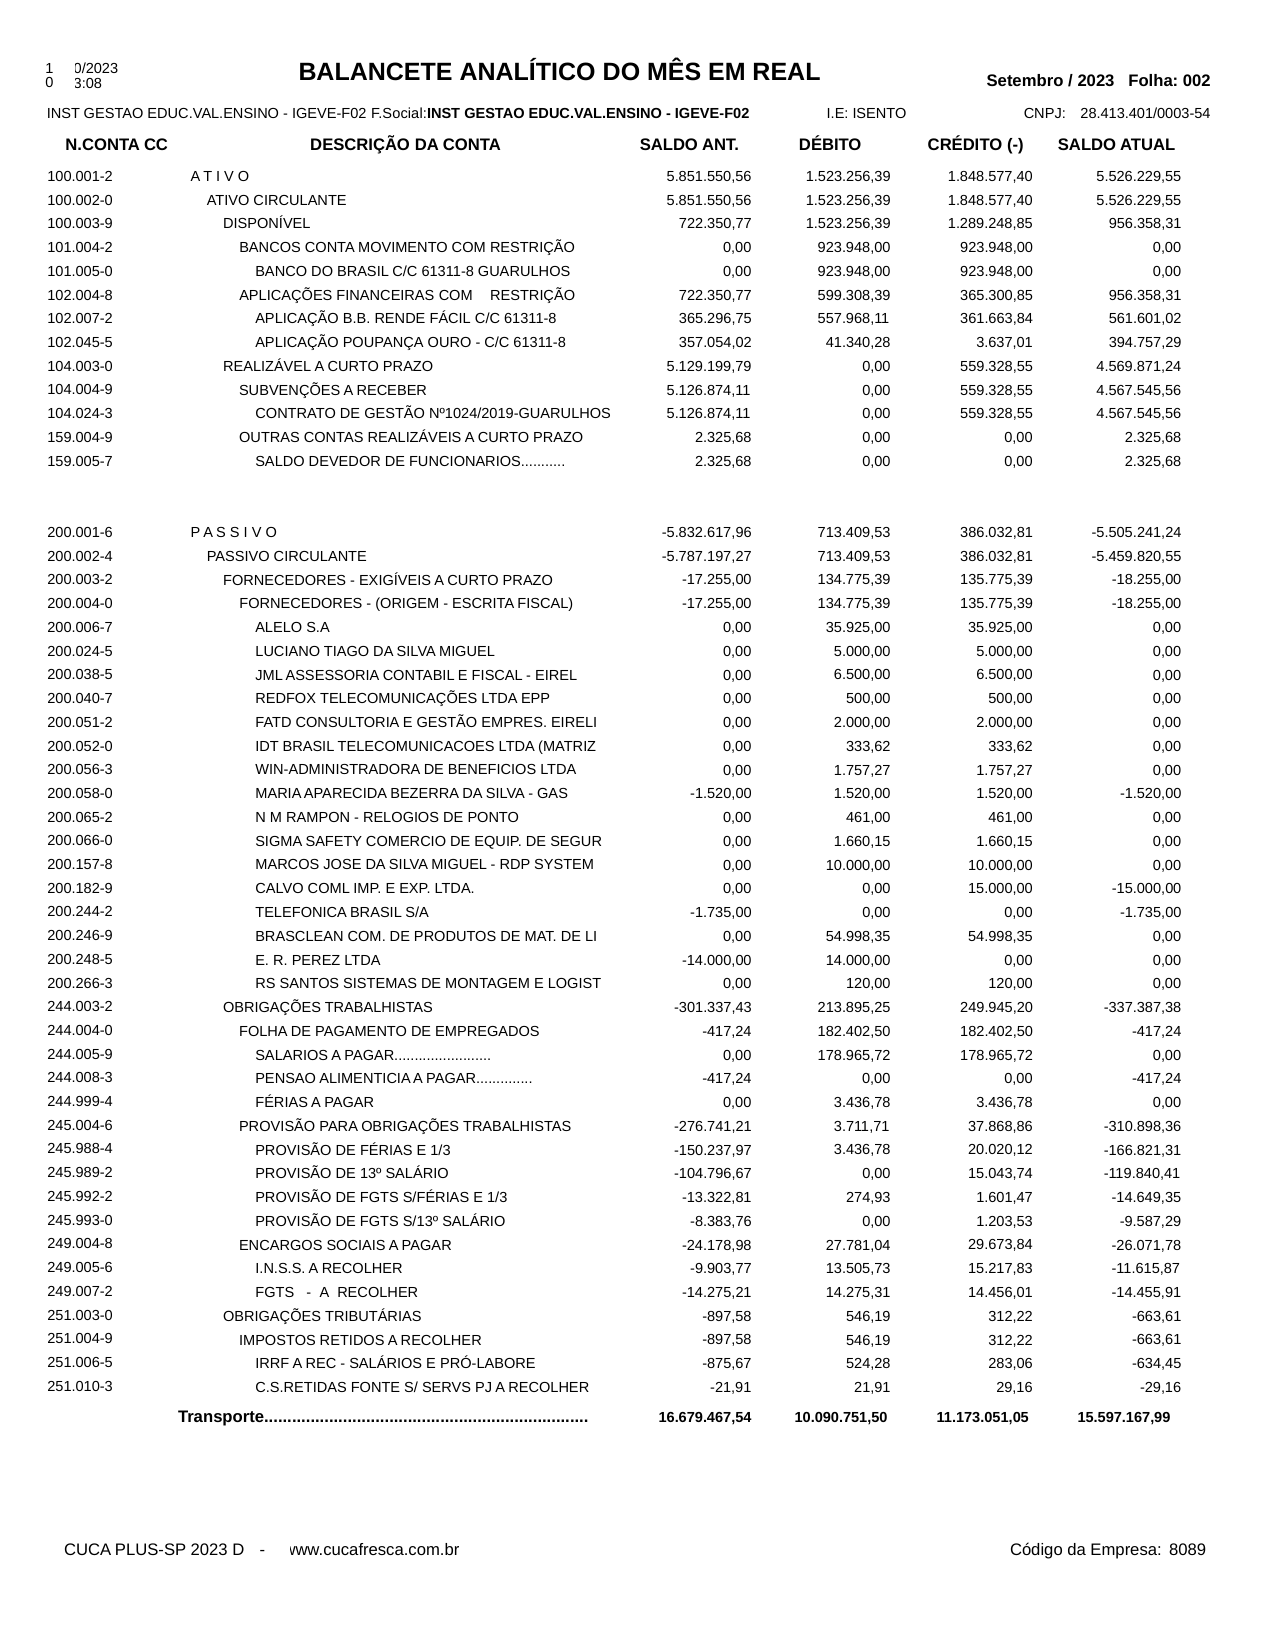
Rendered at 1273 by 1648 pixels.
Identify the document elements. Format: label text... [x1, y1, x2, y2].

text 200.157-8 [47, 856, 134, 873]
text 200.182-9 [47, 880, 134, 897]
text -5.832.617,96 [662, 524, 773, 541]
text 923.948,00 [960, 239, 1055, 256]
text -663,61 [1132, 1332, 1203, 1348]
text 0,00 [723, 619, 773, 636]
text -5.787.197,27 [662, 548, 773, 564]
text 135.775,39 [960, 572, 1055, 588]
text -5.459.820,55 [1091, 548, 1203, 564]
text 15.217,83 [968, 1261, 1054, 1277]
text FOLHA DE PAGAMENTO DE EMPREGADOS [239, 1023, 567, 1039]
text 1.523.256,39 [806, 216, 912, 232]
text 0,00 [723, 833, 773, 849]
text -417,24 [1132, 1071, 1203, 1087]
text 357.054,02 [679, 335, 773, 351]
text 101.004-2 [47, 239, 134, 256]
text -634,45 [1132, 1355, 1203, 1372]
text 245.988-4 [47, 1141, 134, 1157]
text 0,00 [1153, 1047, 1203, 1063]
text 0,00 [1004, 453, 1054, 470]
text 500,00 [988, 691, 1055, 707]
text -1.520,00 [690, 786, 773, 802]
text 102.045-5 [47, 334, 134, 351]
text 2.325,68 [1124, 453, 1203, 470]
text N M RAMPON - RELOGIOS DE PONTO [255, 809, 630, 826]
text SALDO ANT. [639, 136, 766, 154]
text 178.965,72 [960, 1047, 1055, 1063]
text PROVISÃO DE FGTS S/FÉRIAS E 1/3 [255, 1189, 532, 1206]
text 182.402,50 [960, 1023, 1055, 1039]
text 54.998,35 [826, 928, 912, 944]
text OUTRAS CONTAS REALIZÁVEIS A CURTO PRAZO [239, 430, 637, 446]
text APLICAÇÃO POUPANÇA OURO - C/C 61311-8 [255, 335, 608, 351]
text 21,91 [854, 1379, 912, 1396]
text 274,93 [846, 1189, 912, 1206]
text 3.711,71 [834, 1118, 912, 1134]
text 0,00 [723, 714, 773, 731]
text 0,00 [1153, 1094, 1203, 1111]
text 200.040-7 [47, 691, 134, 707]
text 5.000,00 [976, 643, 1055, 659]
text 0,00 [1153, 976, 1203, 992]
text 0,00 [723, 738, 773, 754]
text -9.587,29 [1119, 1213, 1203, 1229]
text MARCOS JOSE DA SILVA MIGUEL - RDP SYSTEM [255, 857, 630, 873]
text 13.505,73 [826, 1261, 912, 1277]
text 1.757,27 [834, 762, 912, 778]
text 722.350,77 [679, 216, 773, 232]
text -8.383,76 [690, 1213, 773, 1229]
text -14.455,91 [1111, 1284, 1203, 1301]
text 14.000,00 [826, 952, 912, 968]
text DÉBITO [799, 136, 887, 154]
text 0,00 [1153, 928, 1203, 944]
text 283,06 [988, 1356, 1054, 1372]
text 134.775,39 [817, 572, 912, 588]
text -875,67 [702, 1355, 773, 1372]
text 2.325,68 [695, 453, 773, 470]
text 200.024-5 [47, 643, 134, 659]
text 249.007-2 [47, 1283, 134, 1299]
text PROVISÃO DE 13º SALÁRIO [255, 1166, 473, 1182]
text -417,24 [1132, 1023, 1203, 1039]
text -276.741,21 [674, 1118, 773, 1134]
text -663,61 [1132, 1308, 1203, 1324]
text 200.001-6 [47, 524, 134, 541]
text E. R. PEREZ LTDA [255, 952, 625, 968]
text 178.965,72 [817, 1047, 912, 1063]
text TELEFONICA BRASIL S/A [255, 904, 455, 921]
text 386.032,81 [960, 524, 1055, 541]
text -417,24 [702, 1071, 773, 1087]
text 200.002-4 [47, 548, 134, 564]
text 3.436,78 [976, 1094, 1054, 1111]
text 213.895,25 [817, 999, 912, 1016]
text 0,00 [1153, 239, 1203, 256]
text FORNECEDORES - (ORIGEM - ESCRITA FISCAL) [239, 596, 600, 612]
text SALARIOS A PAGAR........................ [255, 1047, 567, 1063]
text 599.308,39 [817, 287, 912, 303]
text 159.004-9 [47, 429, 134, 446]
text 0,00 [723, 1094, 773, 1111]
text 3.436,78 [834, 1094, 912, 1111]
text 0,00 [723, 1047, 773, 1063]
text 0,00 [1153, 667, 1203, 683]
text www.cucafresca.com.br [290, 1540, 485, 1559]
text 200.244-2 [47, 904, 134, 920]
text -301.337,43 [674, 999, 773, 1016]
text PROVISÃO PARA OBRIGAÇÕES TRABALHISTAS [239, 1118, 599, 1134]
text 244.003-2 [47, 999, 134, 1015]
text 0,00 [723, 881, 773, 897]
text 3.637,01 [976, 334, 1055, 351]
text 245.992-2 [47, 1188, 134, 1205]
text 923.948,00 [817, 263, 912, 280]
text 1.523.256,39 [806, 192, 912, 208]
text -897,58 [702, 1308, 773, 1324]
text FATD CONSULTORIA E GESTÃO EMPRES. EIRELI [255, 714, 630, 731]
text IRRF A REC - SALÁRIOS E PRÓ-LABORE [255, 1356, 616, 1372]
text Setembro / 2023 Folha: 002 [986, 72, 1233, 90]
text BALANCETE ANALÍTICO DO MÊS EM REAL [298, 58, 845, 86]
text 7/10/2023 [75, 61, 140, 77]
text 1.660,15 [976, 833, 1054, 849]
text 10.000,00 [826, 857, 912, 873]
text 0,00 [1153, 833, 1203, 849]
text RS SANTOS SISTEMAS DE MONTAGEM E LOGIST [255, 976, 628, 992]
text -24.178,98 [682, 1237, 773, 1253]
text 200.003-2 [47, 572, 134, 588]
text 102.007-2 [47, 311, 134, 327]
text 251.010-3 [47, 1378, 134, 1394]
text 0,00 [723, 857, 773, 873]
text APLICAÇÕES FINANCEIRAS COM RESTRIÇÃO [239, 287, 608, 303]
text 0,00 [723, 976, 773, 992]
text 394.757,29 [1108, 335, 1203, 351]
text WIN-ADMINISTRADORA DE BENEFICIOS LTDA [255, 762, 630, 778]
text -310.898,36 [1103, 1118, 1203, 1134]
text N.CONTA CC [65, 136, 195, 154]
text 249.004-8 [47, 1236, 134, 1252]
text 200.051-2 [47, 714, 134, 730]
text 0,00 [1153, 714, 1203, 731]
text 102.004-8 [47, 287, 134, 303]
text -104.796,67 [674, 1166, 773, 1182]
text 120,00 [988, 976, 1054, 992]
text 29.673,84 [968, 1237, 1054, 1253]
text 16.679.467,54 [658, 1409, 773, 1426]
text 956.358,31 [1108, 216, 1203, 232]
text 461,00 [988, 809, 1054, 826]
text 361.663,84 [960, 311, 1055, 327]
text 159.005-7 [47, 453, 134, 469]
text 104.003-0 [47, 358, 134, 374]
text 251.004-9 [47, 1331, 134, 1347]
text 0,00 [1004, 1071, 1055, 1087]
text 546,19 [846, 1332, 912, 1348]
text -1.735,00 [690, 904, 773, 921]
text 722.350,77 [679, 287, 773, 303]
text 0,00 [723, 263, 773, 280]
text 4.569.871,24 [1096, 358, 1203, 375]
text 0,00 [862, 1213, 912, 1229]
text 0,00 [723, 928, 773, 944]
text 713.409,53 [817, 548, 912, 564]
text 0,00 [862, 430, 912, 446]
text CNPJ: 28.413.401/0003-54 [1023, 106, 1236, 122]
text 524,28 [846, 1356, 912, 1372]
text 1.289.248,85 [948, 216, 1055, 232]
text 2.325,68 [695, 429, 773, 446]
text 559.328,55 [960, 406, 1055, 422]
text 500,00 [846, 691, 912, 707]
text -150.237,97 [674, 1142, 773, 1158]
text 100.003-9 [47, 216, 134, 232]
text 557.968,11 [817, 311, 912, 327]
text 5.000,00 [834, 643, 912, 659]
text SALDO DEVEDOR DE FUNCIONARIOS........... [255, 453, 637, 469]
text 461,00 [846, 809, 912, 826]
text 312,22 [988, 1308, 1054, 1324]
text INST GESTAO EDUC.VAL.ENSINO - IGEVE-F02 F.Social:INST GESTAO EDUC.VAL.ENSINO - IGEVE-F02 [47, 106, 781, 122]
text 0,00 [862, 453, 912, 470]
text 0,00 [1153, 809, 1203, 826]
text 0,00 [862, 904, 912, 921]
text 200.065-2 [47, 809, 134, 825]
text 245.004-6 [47, 1117, 134, 1134]
text 200.038-5 [47, 667, 134, 683]
text CUCA PLUS-SP 2023 D [64, 1540, 259, 1559]
text CALVO COML IMP. E EXP. LTDA. [255, 881, 630, 897]
text 244.008-3 [47, 1070, 134, 1086]
text MARIA APARECIDA BEZERRA DA SILVA - GAS [255, 786, 630, 802]
text 5.526.229,55 [1096, 192, 1203, 208]
text -26.071,78 [1111, 1237, 1203, 1253]
text 559.328,55 [960, 358, 1055, 375]
text 1.520,00 [976, 786, 1054, 802]
text 923.948,00 [960, 263, 1055, 280]
text 200.066-0 [47, 833, 134, 849]
text -1.735,00 [1120, 904, 1203, 921]
text 0,00 [862, 382, 912, 398]
text 1 [45, 61, 75, 74]
text I.E: ISENTO [826, 106, 928, 122]
text 5.129.199,79 [666, 358, 773, 375]
text 0,00 [1153, 263, 1203, 280]
text 11.173.051,05 [936, 1409, 1052, 1426]
text 0,00 [723, 667, 773, 683]
text FGTS - A RECOLHER [255, 1284, 442, 1301]
text 0,00 [862, 358, 912, 374]
text PROVISÃO DE FÉRIAS E 1/3 [255, 1142, 599, 1158]
text 134.775,39 [817, 596, 912, 612]
text 1.523.256,39 [806, 168, 912, 185]
text -18.255,00 [1112, 572, 1203, 588]
text 29,16 [996, 1379, 1054, 1396]
text DISPONÍVEL [223, 216, 332, 232]
text 1.601,47 [976, 1189, 1054, 1206]
text 956.358,31 [1108, 287, 1203, 303]
text 2.000,00 [976, 714, 1054, 731]
text 200.006-7 [47, 619, 134, 636]
text 14.456,01 [968, 1284, 1054, 1300]
text 0,00 [1004, 904, 1054, 921]
text -14.649,35 [1111, 1189, 1203, 1206]
text OBRIGAÇÕES TRABALHISTAS [223, 999, 628, 1016]
text 365.300,85 [960, 287, 1055, 303]
text 6.500,00 [976, 667, 1055, 683]
text 200.266-3 [47, 975, 134, 991]
text -11.615,87 [1111, 1261, 1203, 1277]
text - [259, 1540, 290, 1559]
text 200.246-9 [47, 928, 134, 944]
text 249.005-6 [47, 1260, 134, 1276]
text 1.848.577,40 [948, 168, 1055, 185]
text 0,00 [723, 762, 773, 778]
text IDT BRASIL TELECOMUNICACOES LTDA (MATRIZ [255, 738, 630, 754]
text 1.660,15 [834, 833, 912, 849]
text CRÉDITO (-) [927, 136, 1049, 154]
text OBRIGAÇÕES TRIBUTÁRIAS [223, 1308, 446, 1324]
text PASSIVO CIRCULANTE [207, 548, 392, 564]
text -21,91 [710, 1379, 773, 1396]
text SIGMA SAFETY COMERCIO DE EQUIP. DE SEGUR [255, 833, 630, 849]
text FORNECEDORES - EXIGÍVEIS A CURTO PRAZO [223, 572, 600, 588]
text 0,00 [1153, 643, 1203, 659]
text 100.001-2 [47, 168, 134, 185]
text 244.004-0 [47, 1023, 134, 1039]
text 559.328,55 [960, 382, 1055, 398]
text 54.998,35 [968, 928, 1054, 944]
text FÉRIAS A PAGAR [255, 1094, 567, 1111]
text 1.520,00 [834, 786, 912, 802]
text 333,62 [846, 738, 912, 754]
text P A S S I V O [190, 524, 301, 541]
text 0,00 [1153, 952, 1203, 968]
text -417,24 [702, 1023, 773, 1039]
text 251.006-5 [47, 1354, 134, 1371]
text PROVISÃO DE FGTS S/13º SALÁRIO [255, 1213, 532, 1229]
text 3.436,78 [834, 1142, 912, 1158]
text 200.052-0 [47, 738, 134, 754]
text 0,00 [1153, 857, 1203, 873]
text 6.500,00 [834, 667, 912, 683]
text C.S.RETIDAS FONTE S/ SERVS PJ A RECOLHER [255, 1379, 616, 1396]
text ALELO S.A [255, 619, 600, 636]
text 15.000,00 [968, 881, 1054, 897]
text 200.004-0 [47, 596, 134, 612]
text LUCIANO TIAGO DA SILVA MIGUEL [255, 643, 630, 659]
text ENCARGOS SOCIAIS A PAGAR [239, 1237, 532, 1253]
text -9.903,77 [690, 1261, 773, 1277]
text -1.520,00 [1120, 786, 1203, 802]
text 5.126.874,11 [666, 406, 773, 422]
text DESCRIÇÃO DA CONTA [310, 136, 527, 154]
text 713.409,53 [817, 524, 912, 541]
text -18.255,00 [1112, 596, 1203, 612]
text SUBVENÇÕES A RECEBER [239, 382, 453, 398]
text 35.925,00 [826, 619, 912, 636]
text 0,00 [723, 239, 773, 256]
text 561.601,02 [1108, 311, 1203, 327]
text 5.526.229,55 [1096, 168, 1203, 185]
text 245.989-2 [47, 1165, 134, 1181]
text REALIZÁVEL A CURTO PRAZO [223, 358, 608, 374]
text 365.296,75 [679, 311, 773, 327]
text 5.126.874,11 [666, 382, 773, 398]
text 0,00 [1004, 430, 1055, 446]
text 0,00 [723, 643, 773, 659]
text 0,00 [862, 406, 912, 422]
text 546,19 [846, 1308, 912, 1324]
text 1.203,53 [976, 1213, 1054, 1229]
text 244.005-9 [47, 1046, 134, 1062]
text -29,16 [1140, 1379, 1203, 1396]
text Código da Empresa: 8089 [1010, 1540, 1231, 1559]
text -14.275,21 [682, 1284, 773, 1301]
text IMPOSTOS RETIDOS A RECOLHER [239, 1332, 616, 1348]
text A T I V O [190, 168, 371, 185]
text 15.597.167,99 [1077, 1409, 1192, 1426]
text 4.567.545,56 [1096, 382, 1203, 398]
text JML ASSESSORIA CONTABIL E FISCAL - EIREL [255, 667, 630, 683]
text BANCOS CONTA MOVIMENTO COM RESTRIÇÃO [239, 240, 608, 256]
text SALDO ATUAL [1058, 136, 1202, 154]
text 182.402,50 [817, 1023, 912, 1039]
text 5.851.550,56 [666, 192, 773, 208]
text -17.255,00 [682, 572, 773, 588]
text BRASCLEAN COM. DE PRODUTOS DE MAT. DE LI [255, 928, 625, 944]
text -14.000,00 [682, 952, 773, 968]
text 5.851.550,56 [666, 168, 773, 185]
text -13.322,81 [682, 1189, 773, 1206]
text 923.948,00 [817, 239, 912, 256]
text BANCO DO BRASIL C/C 61311-8 GUARULHOS [255, 263, 608, 280]
text 37.868,86 [968, 1118, 1054, 1134]
text 0 [45, 74, 75, 91]
text 100.002-0 [47, 192, 134, 208]
text 15.043,74 [968, 1166, 1054, 1182]
text 9:33:08 [75, 77, 140, 91]
text 27.781,04 [826, 1237, 912, 1253]
text I.N.S.S. A RECOLHER [255, 1261, 427, 1277]
text -166.821,31 [1103, 1142, 1203, 1158]
text 0,00 [1153, 619, 1203, 636]
text 0,00 [723, 691, 773, 707]
text 104.024-3 [47, 406, 134, 422]
text 2.000,00 [834, 714, 912, 731]
text 2.325,68 [1124, 429, 1203, 446]
text 251.003-0 [47, 1307, 134, 1323]
text ATIVO CIRCULANTE [207, 192, 371, 208]
text 4.567.545,56 [1096, 406, 1203, 422]
text 41.340,28 [826, 334, 912, 351]
text 120,00 [846, 976, 912, 992]
text 1.757,27 [976, 762, 1054, 778]
text 104.004-9 [47, 382, 134, 398]
text 386.032,81 [960, 548, 1055, 564]
text 1.848.577,40 [948, 192, 1055, 208]
text 244.999-4 [47, 1094, 134, 1110]
text 135.775,39 [960, 596, 1055, 612]
text 0,00 [1153, 691, 1203, 707]
text 0,00 [723, 809, 773, 826]
text -897,58 [702, 1332, 773, 1348]
text APLICAÇÃO B.B. RENDE FÁCIL C/C 61311-8 [255, 311, 608, 327]
text 10.090.751,50 [794, 1409, 909, 1426]
text 0,00 [1153, 762, 1203, 778]
text 333,62 [988, 738, 1054, 754]
text 35.925,00 [968, 619, 1055, 636]
text 245.993-0 [47, 1212, 134, 1228]
text REDFOX TELECOMUNICAÇÕES LTDA EPP [255, 691, 630, 707]
text 101.005-0 [47, 263, 134, 280]
text 0,00 [862, 1071, 912, 1087]
text 0,00 [1004, 952, 1054, 968]
text -17.255,00 [682, 596, 773, 612]
text 200.056-3 [47, 762, 134, 778]
text -337.387,38 [1103, 999, 1203, 1016]
text 249.945,20 [960, 999, 1055, 1016]
text -119.840,41 [1103, 1166, 1203, 1182]
text -15.000,00 [1112, 881, 1203, 897]
text 0,00 [862, 1166, 912, 1182]
text 0,00 [862, 881, 912, 897]
text 10.000,00 [968, 857, 1054, 873]
text 0,00 [1153, 738, 1203, 754]
text CONTRATO DE GESTÃO Nº1024/2019-GUARULHOS [255, 406, 637, 422]
text 20.020,12 [968, 1142, 1054, 1158]
text 312,22 [988, 1332, 1054, 1348]
text 14.275,31 [826, 1284, 912, 1301]
text PENSAO ALIMENTICIA A PAGAR.............. [255, 1071, 567, 1087]
text Transporte...................................................................... [178, 1408, 614, 1427]
text -5.505.241,24 [1091, 524, 1203, 541]
text 200.058-0 [47, 785, 134, 802]
text 200.248-5 [47, 951, 134, 968]
